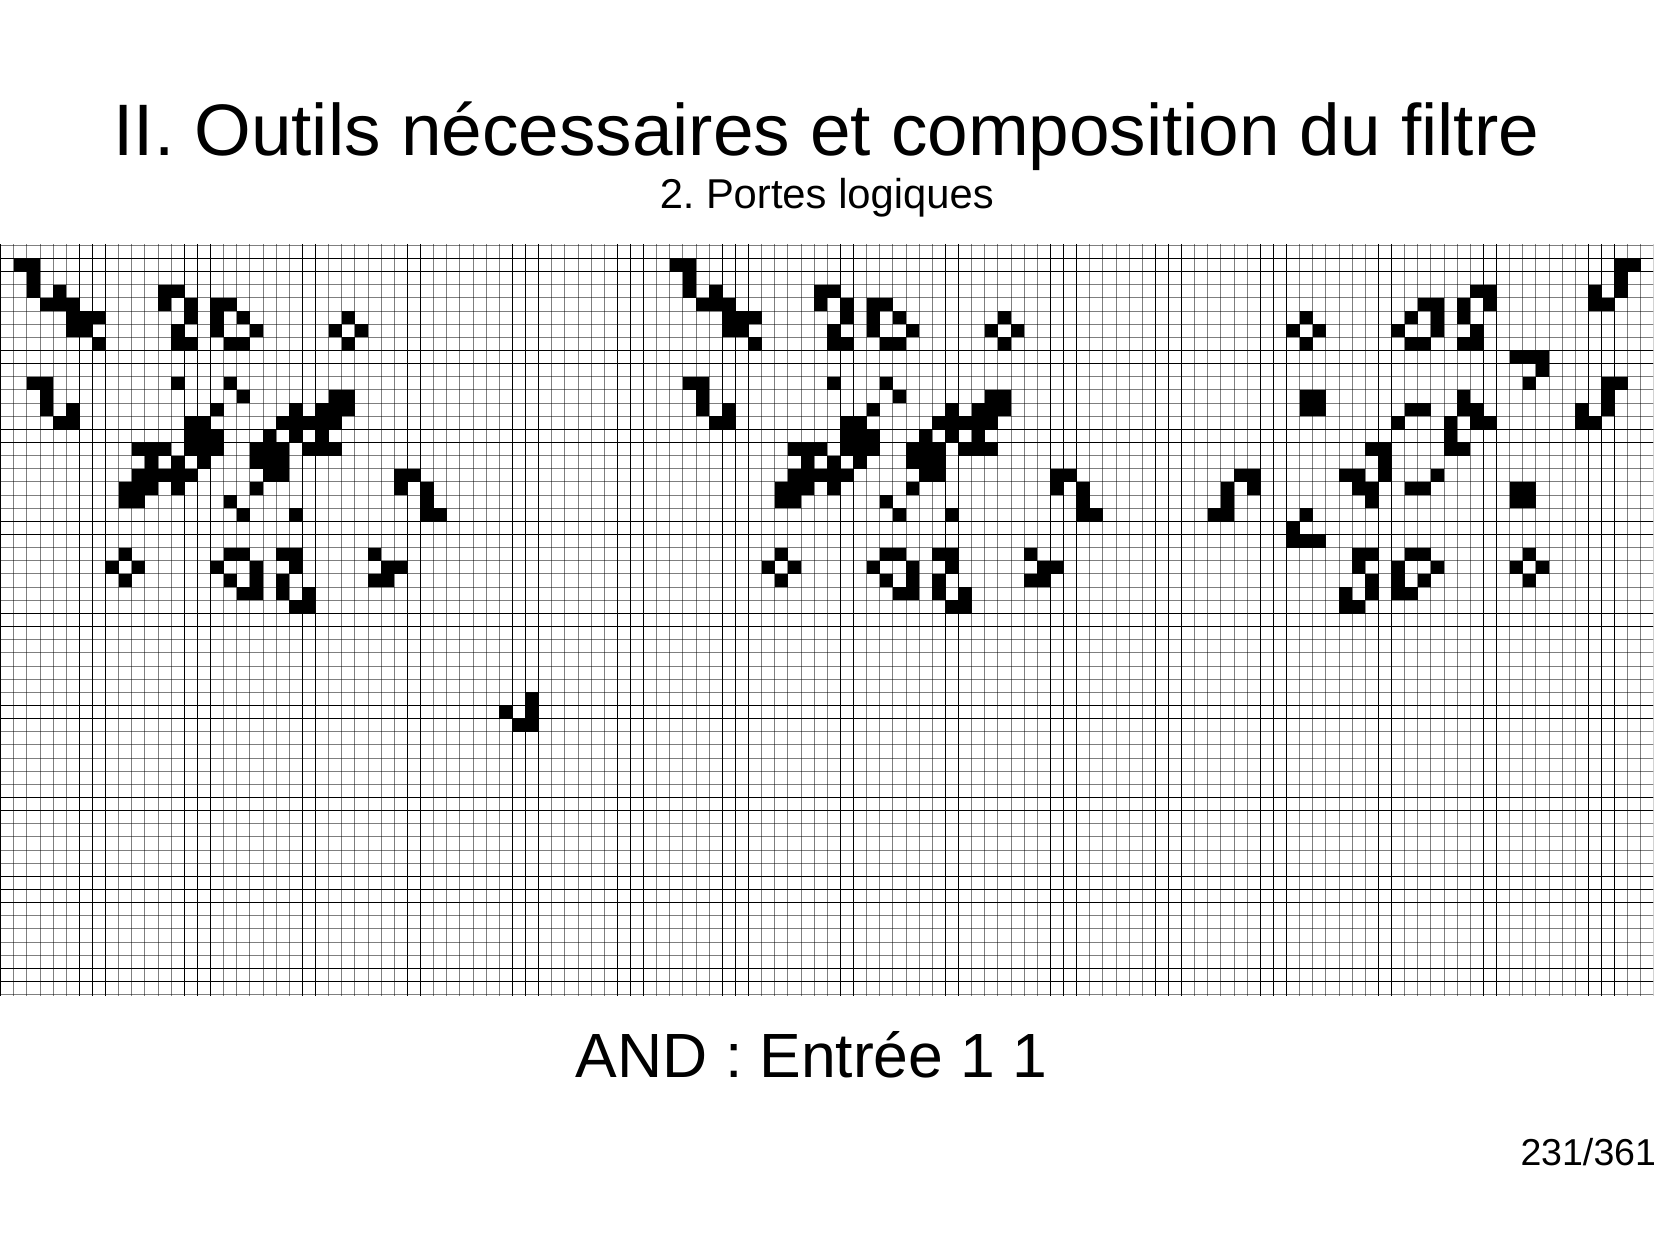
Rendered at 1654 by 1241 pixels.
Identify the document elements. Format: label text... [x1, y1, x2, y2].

text_box <number>/361 [1505, 1124, 1654, 1182]
text_box AND : Entrée 1 1 [561, 1013, 1063, 1099]
title II. Outils nécessaires et composition du filtre 2. Portes logiques [82, 49, 1571, 257]
picture [0, 244, 1654, 996]
